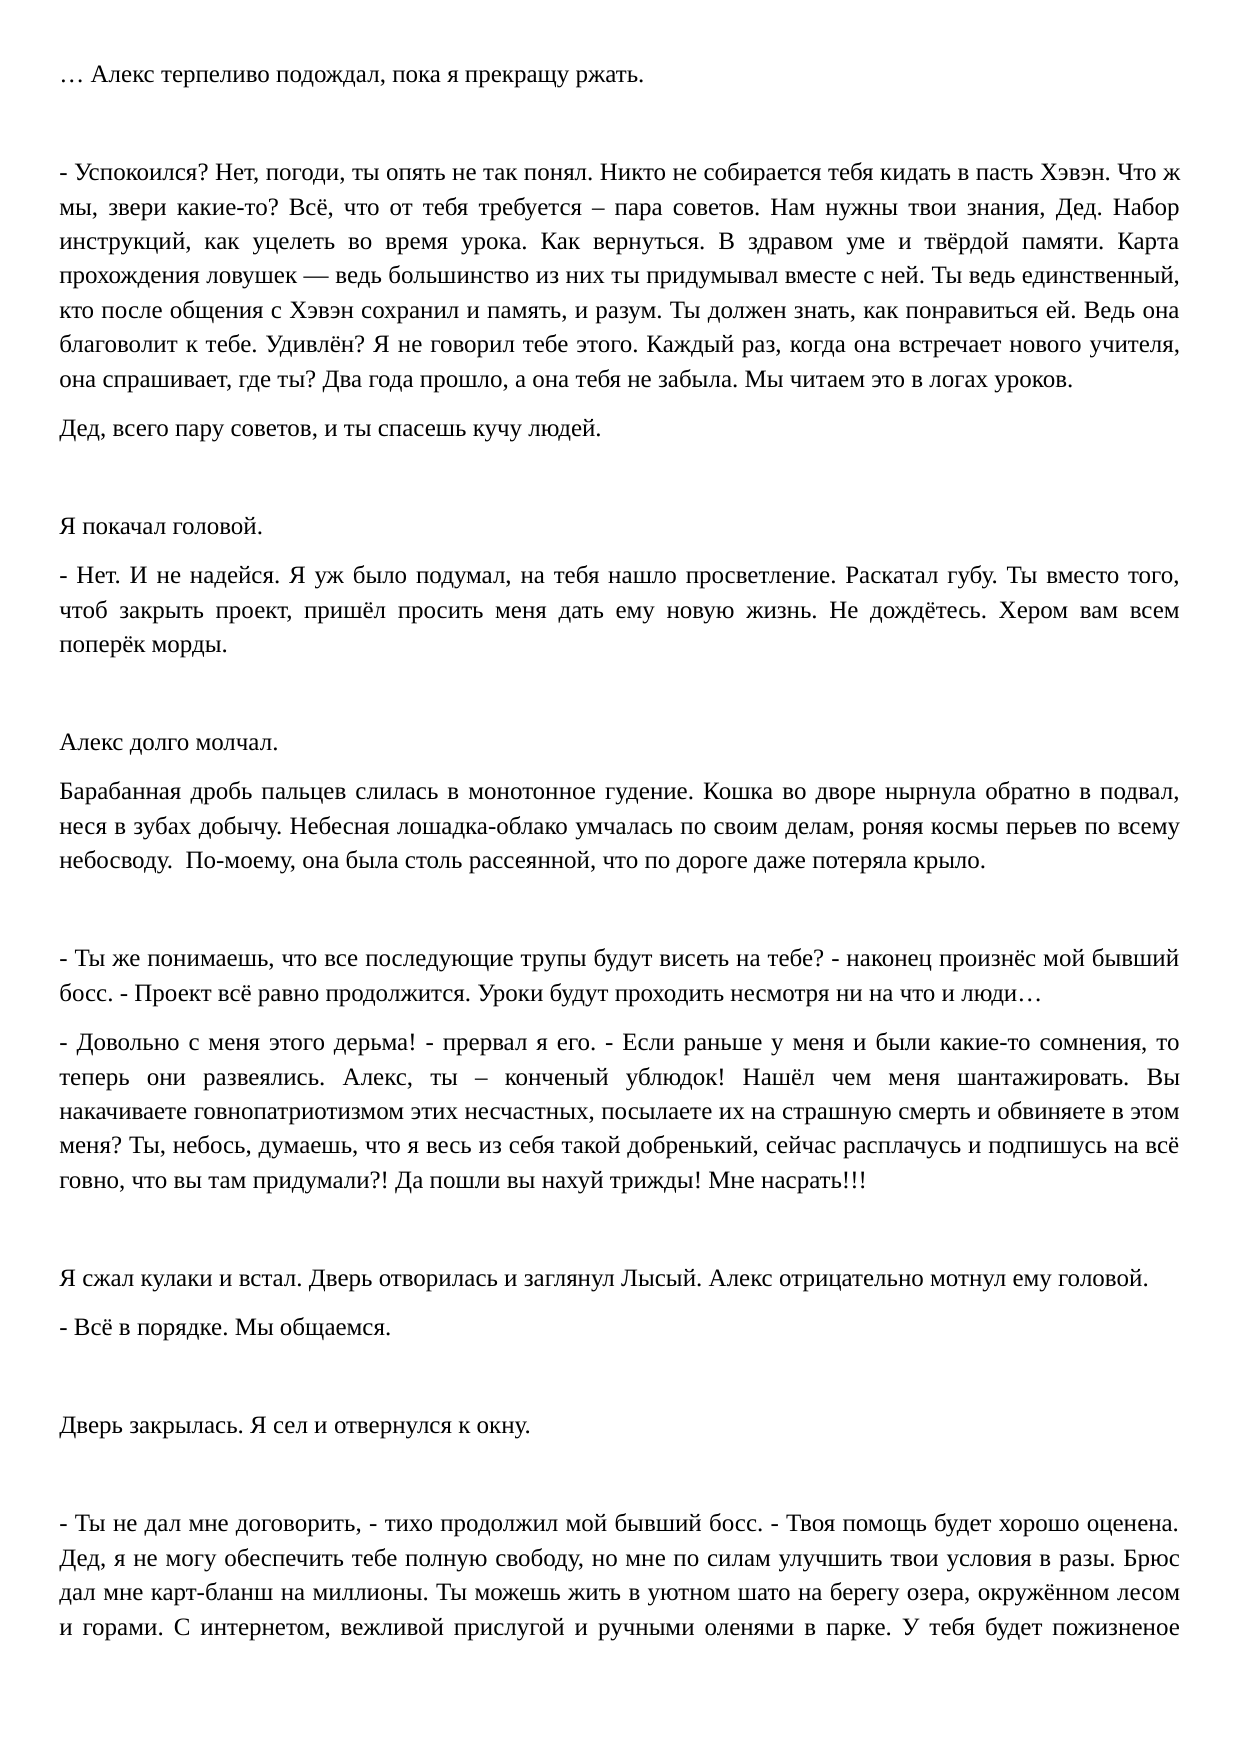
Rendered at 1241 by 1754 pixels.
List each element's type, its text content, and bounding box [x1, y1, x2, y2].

text - Успокоился? Нет, погоди, ты опять не так понял. Никто не собирается тебя кидать в пасть Хэвэн. Что ж мы, звери какие-то? Всё, что от тебя требуется – пара советов. Нам нужны твои знания, Дед. Набор инструкций, как уцелеть во время урока. Как вернуться. В здравом уме и твёрдой памяти. Карта прохождения ловушек — ведь большинство из них ты придумывал вместе с ней. Ты ведь единственный, кто после общения с Хэвэн сохранил и память, и разум. Ты должен знать, как понравиться ей. Ведь она благоволит к тебе. Удивлён? Я не говорил тебе этого. Каждый раз, когда она встречает нового учителя, она спрашивает, где ты? Два года прошло, а она тебя не забыла. Мы читаем это в логах уроков. [59, 157, 1181, 393]
text Дверь закрылась. Я сел и отвернулся к окну. [59, 1410, 1181, 1439]
text Барабанная дробь пальцев слилась в монотонное гудение. Кошка во дворе нырнула обратно в подвал, неся в зубах добычу. Небесная лошадка-облако умчалась по своим делам, роняя космы перьев по всему небосводу. По-моему, она была столь рассеянной, что по дороге даже потеряла крыло. [59, 776, 1181, 874]
text Я покачал головой. [59, 511, 1181, 540]
text Я сжал кулаки и встал. Дверь отворилась и заглянул Лысый. Алекс отрицательно мотнул ему головой. [59, 1263, 1181, 1292]
text … Алекс терпеливо подождал, пока я прекращу ржать. [59, 59, 1181, 88]
text - Ты же понимаешь, что все последующие трупы будут висеть на тебе? - наконец произнёс мой бывший босс. - Проект всё равно продолжится. Уроки будут проходить несмотря ни на что и люди… [59, 943, 1181, 1007]
text - Нет. И не надейся. Я уж было подумал, на тебя нашло просветление. Раскатал губу. Ты вместо того, чтоб закрыть проект, пришёл просить меня дать ему новую жизнь. Не дождётесь. Хером вам всем поперёк морды. [59, 560, 1181, 658]
text Дед, всего пару советов, и ты спасешь кучу людей. [59, 413, 1181, 442]
text - Ты не дал мне договорить, - тихо продолжил мой бывший босс. - Твоя помощь будет хорошо оценена. Дед, я не могу обеспечить тебе полную свободу, но мне по силам улучшить твои условия в разы. Брюс дал мне карт-бланш на миллионы. Ты можешь жить в уютном шато на берегу озера, окружённом лесом и горами. С интернетом, вежливой прислугой и ручными оленями в парке. У тебя будет пожизненое [59, 1508, 1181, 1641]
text Алекс долго молчал. [59, 727, 1181, 756]
text - Всё в порядке. Мы общаемся. [59, 1312, 1181, 1341]
text - Довольно с меня этого дерьма! - прервал я его. - Если раньше у меня и были какие-то сомнения, то теперь они развеялись. Алекс, ты – конченый ублюдок! Нашёл чем меня шантажировать. Вы накачиваете говнопатриотизмом этих несчастных, посылаете их на страшную смерть и обвиняете в этом меня? Ты, небось, думаешь, что я весь из себя такой добренький, сейчас расплачусь и подпишусь на всё говно, что вы там придумали?! Да пошли вы нахуй трижды! Мне насрать!!! [59, 1027, 1181, 1194]
